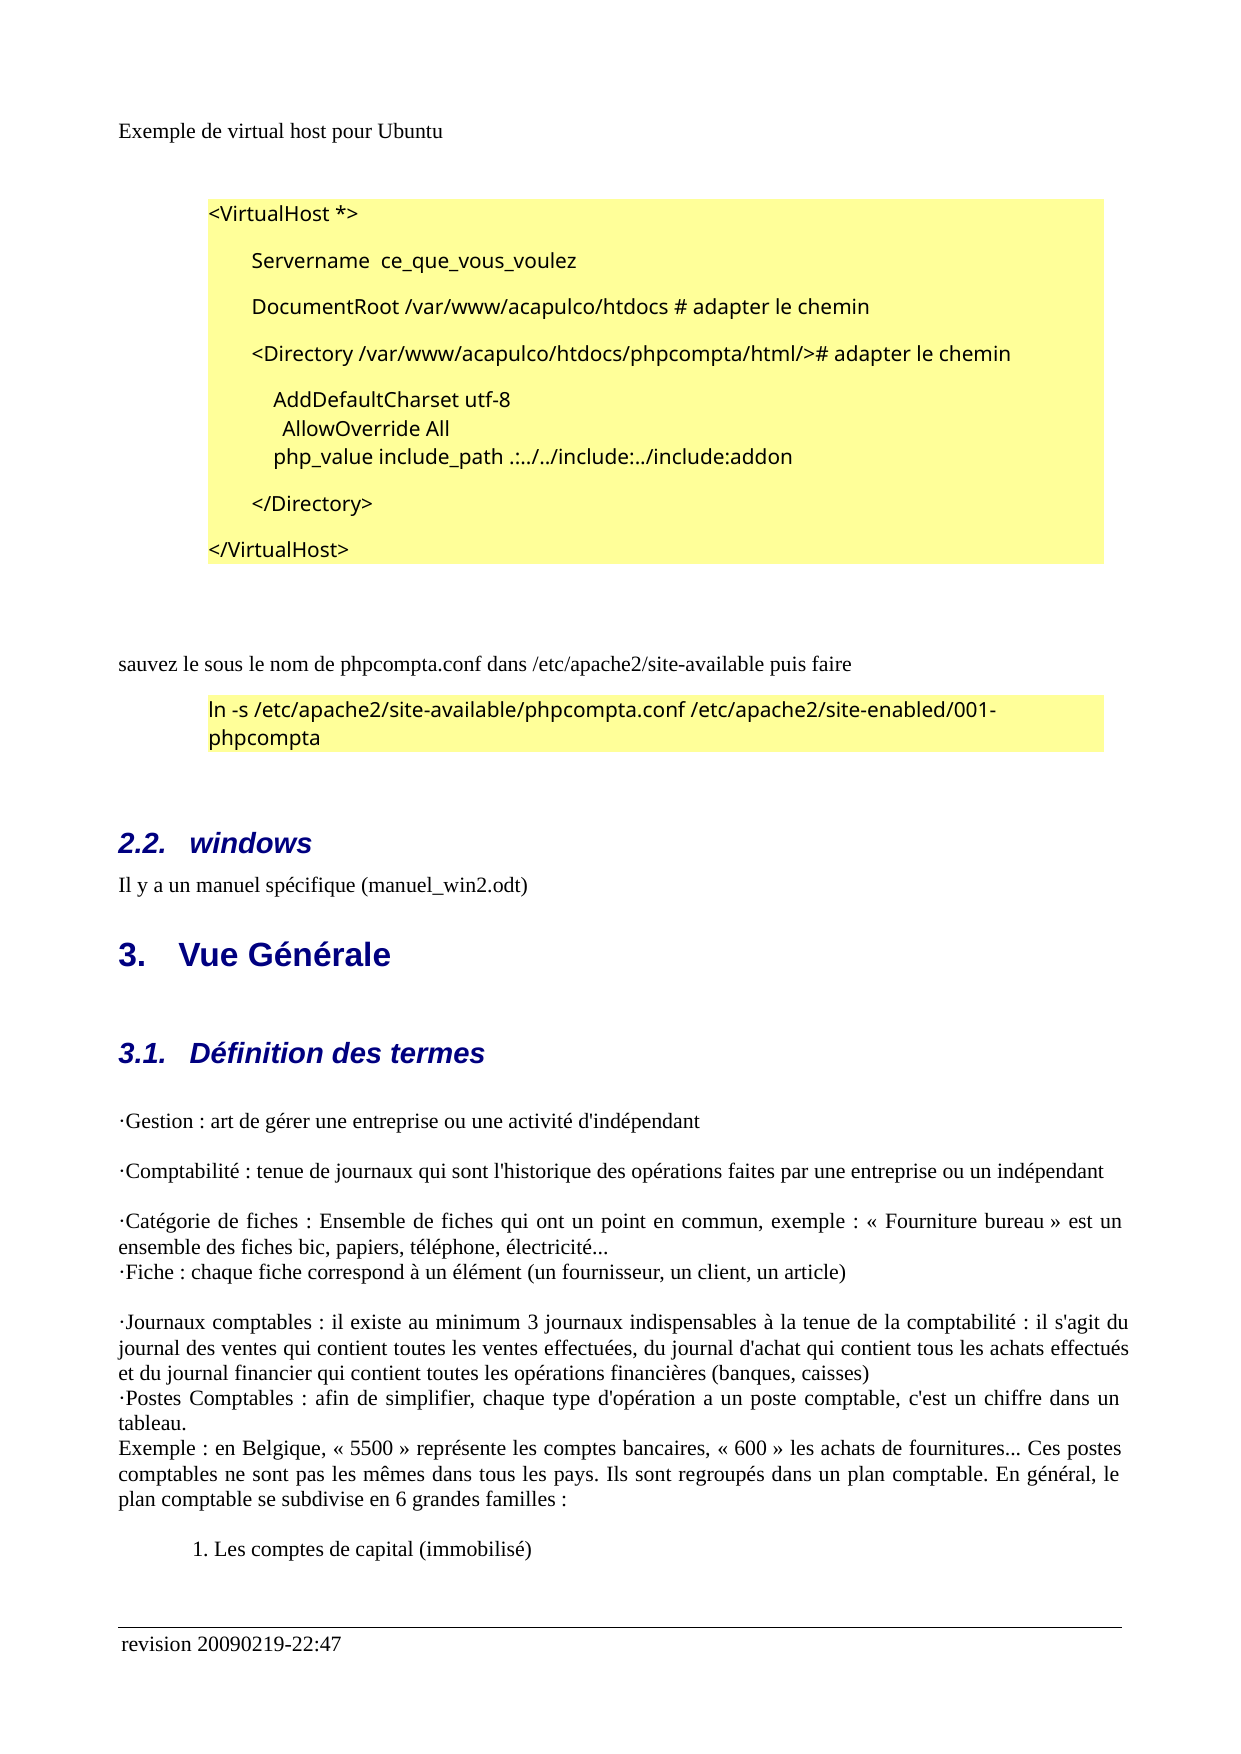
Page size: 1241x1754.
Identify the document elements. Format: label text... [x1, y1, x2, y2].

text DocumentRoot /var/www/acapulco/htdocs # adapter le chemin [208, 292, 1104, 321]
subtitle Vue Générale [118, 935, 1122, 974]
text ·Postes Comptables : afin de simplifier, chaque type d'opération a un poste comptable, c'est un chiffre dans un tableau. [118, 1385, 1122, 1435]
text sauvez le sous le nom de phpcompta.conf dans /etc/apache2/site-available puis faire [118, 651, 1122, 676]
text Exemple de virtual host pour Ubuntu [118, 118, 1122, 143]
text <VirtualHost *> [208, 199, 1104, 228]
text </VirtualHost> [208, 535, 1104, 564]
text </Directory> [208, 489, 1104, 517]
subtitle windows [118, 826, 1122, 860]
text ln -s /etc/apache2/site-available/phpcompta.conf /etc/apache2/site-enabled/001-phpcompta [208, 695, 1104, 752]
text ·Gestion : art de gérer une entreprise ou une activité d'indépendant [118, 1108, 1121, 1133]
text ·Fiche : chaque fiche correspond à un élément (un fournisseur, un client, un article) [118, 1259, 1122, 1284]
text 1. Les comptes de capital (immobilisé) [118, 1536, 1122, 1561]
text <Directory /var/www/acapulco/htdocs/phpcompta/html/># adapter le chemin [208, 339, 1104, 367]
text Servername ce_que_vous_voulez [208, 246, 1104, 274]
text ·Catégorie de fiches : Ensemble de fiches qui ont un point en commun, exemple : « Fourniture bureau » est un ensemble des fiches bic, papiers, téléphone, électricité... [118, 1208, 1122, 1259]
text Exemple : en Belgique, « 5500 » représente les comptes bancaires, « 600 » les achats de fournitures... Ces postes comptables ne sont pas les mêmes dans tous les pays. Ils sont regroupés dans un plan comptable. En général, le plan comptable se subdivise en 6 grandes familles : [118, 1435, 1122, 1511]
text ·Comptabilité : tenue de journaux qui sont l'historique des opérations faites par une entreprise ou un indépendant [118, 1158, 1122, 1183]
text ·Journaux comptables : il existe au minimum 3 journaux indispensables à la tenue de la comptabilité : il s'agit du journal des ventes qui contient toutes les ventes effectuées, du journal d'achat qui contient tous les achats effectués et du journal financier qui contient toutes les opérations financières (banques, caisses) [118, 1309, 1131, 1385]
text AddDefaultCharset utf-8 AllowOverride All php_value include_path .:../../include:../include:addon [208, 385, 1104, 471]
text Il y a un manuel spécifique (manuel_win2.odt) [118, 872, 1122, 898]
subtitle Définition des termes [118, 1036, 1122, 1070]
